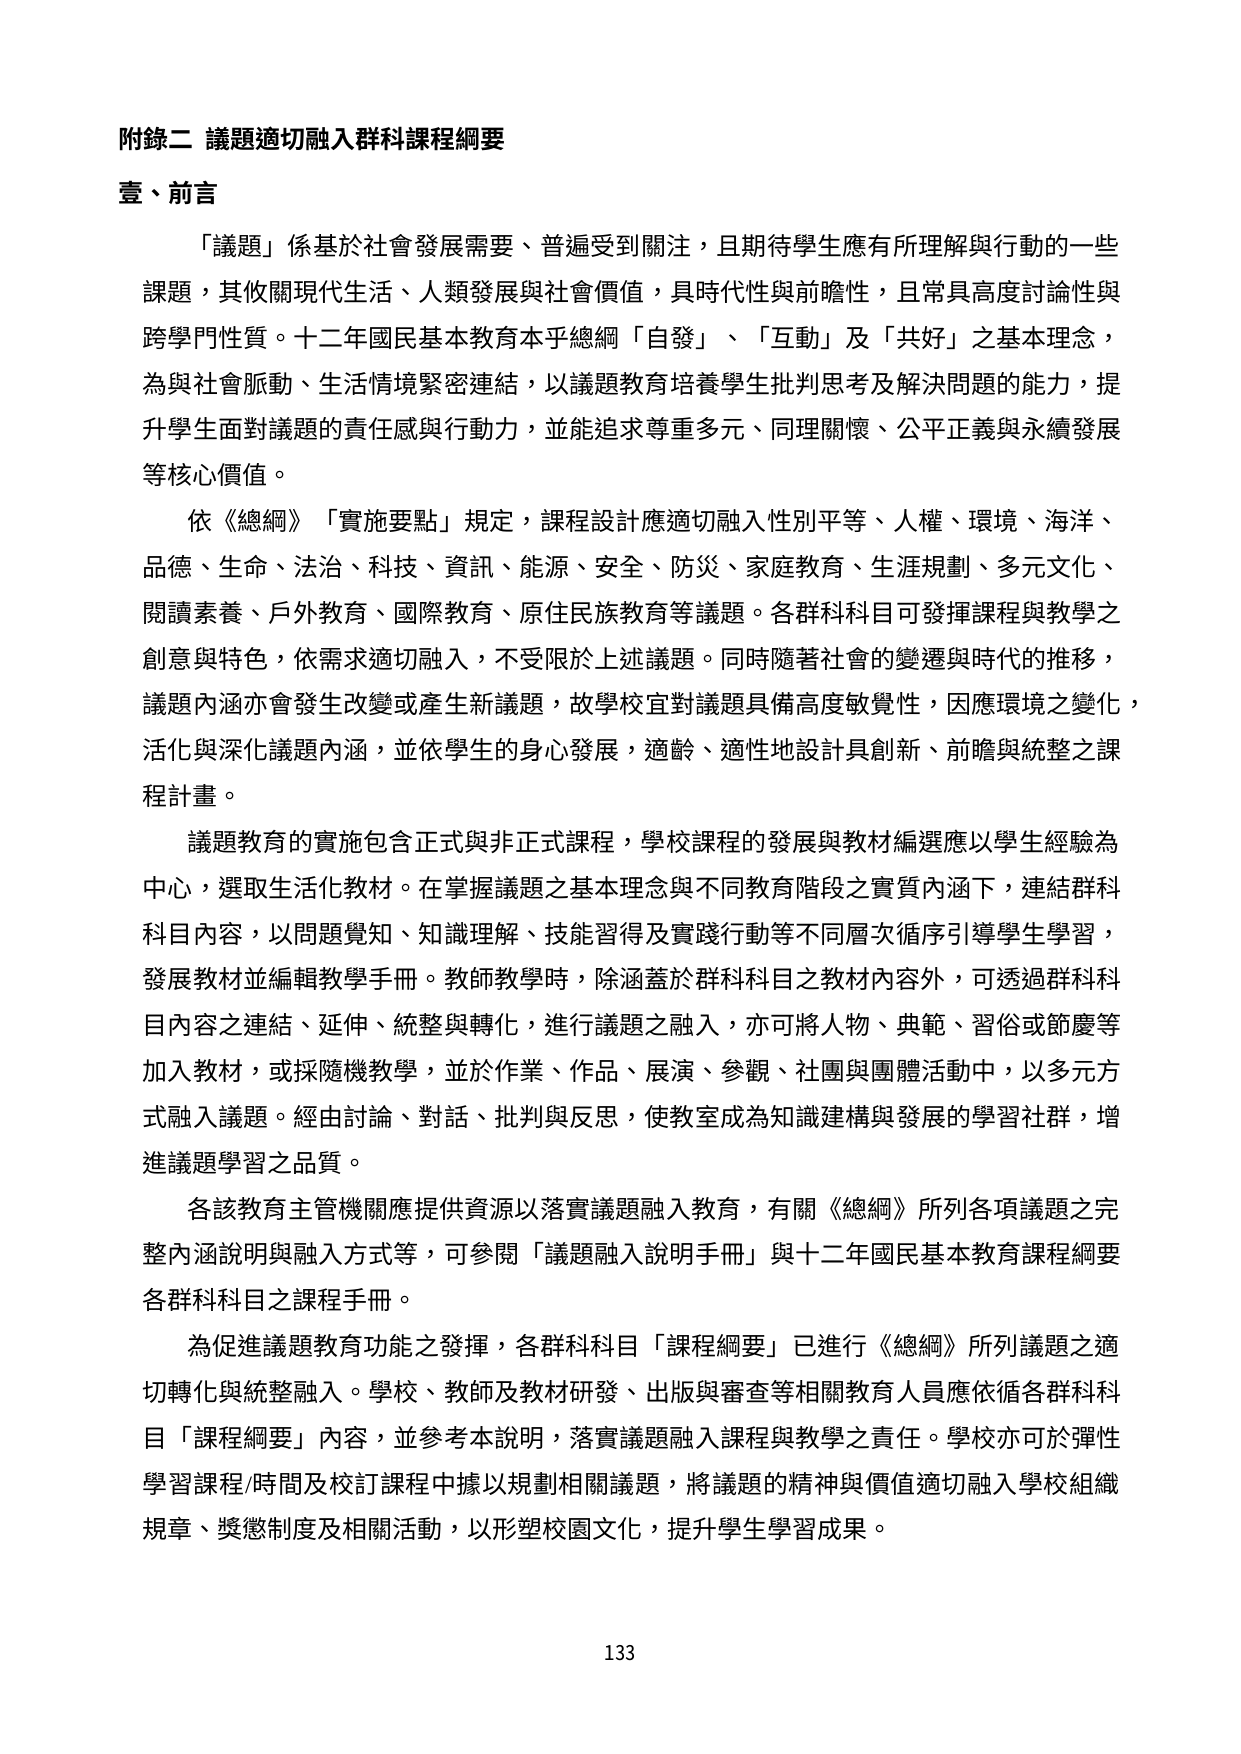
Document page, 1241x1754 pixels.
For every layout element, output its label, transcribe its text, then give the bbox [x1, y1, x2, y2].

text 議題教育的實施包含正式與非正式課程，學校課程的發展與教材編選應以學生經驗為中心，選取生活化教材。在掌握議題之基本理念與不同教育階段之實質內涵下，連結群科科目內容，以問題覺知、知識理解、技能習得及實踐行動等不同層次循序引導學生學習，發展教材並編輯教學手冊。教師教學時，除涵蓋於群科科目之教材內容外，可透過群科科目內容之連結、延伸、統整與轉化，進行議題之融入，亦可將人物、典範、習俗或節慶等加入教材，或採隨機教學，並於作業、作品、展演、參觀、社團與團體活動中，以多元方式融入議題。經由討論、對話、批判與反思，使教室成為知識建構與發展的學習社群，增進議題學習之品質。 [143, 815, 1122, 1181]
text 依《總綱》「實施要點」規定，課程設計應適切融入性別平等、人權、環境、海洋、品德、生命、法治、科技、資訊、能源、安全、防災、家庭教育、生涯規劃、多元文化、閱讀素養、戶外教育、國際教育、原住民族教育等議題。各群科科目可發揮課程與教學之創意與特色，依需求適切融入，不受限於上述議題。同時隨著社會的變遷與時代的推移，議題內涵亦會發生改變或產生新議題，故學校宜對議題具備高度敏覺性，因應環境之變化，活化與深化議題內涵，並依學生的身心發展，適齡、適性地設計具創新、前瞻與統整之課程計畫。 [143, 494, 1122, 815]
text 壹、前言 [118, 166, 1122, 211]
text 各該教育主管機關應提供資源以落實議題融入教育，有關《總綱》所列各項議題之完整內涵說明與融入方式等，可參閱「議題融入說明手冊」與十二年國民基本教育課程綱要各群科科目之課程手冊。 [143, 1181, 1122, 1319]
text 為促進議題教育功能之發揮，各群科科目「課程綱要」已進行《總綱》所列議題之適切轉化與統整融入。學校、教師及教材研發、出版與審查等相關教育人員應依循各群科科目「課程綱要」內容，並參考本說明，落實議題融入課程與教學之責任。學校亦可於彈性學習課程/時間及校訂課程中據以規劃相關議題，將議題的精神與價值適切融入學校組織規章、獎懲制度及相關活動，以形塑校園文化，提升學生學習成果。 [143, 1319, 1122, 1548]
text 「議題」係基於社會發展需要、普遍受到關注，且期待學生應有所理解與行動的一些課題，其攸關現代生活、人類發展與社會價值，具時代性與前瞻性，且常具高度討論性與跨學門性質。十二年國民基本教育本乎總綱「自發」、「互動」及「共好」之基本理念，為與社會脈動、生活情境緊密連結，以議題教育培養學生批判思考及解決問題的能力，提升學生面對議題的責任感與行動力，並能追求尊重多元、同理關懷、公平正義與永續發展等核心價值。 [143, 219, 1122, 494]
text 附錄二 議題適切融入群科課程綱要 [118, 112, 1122, 158]
